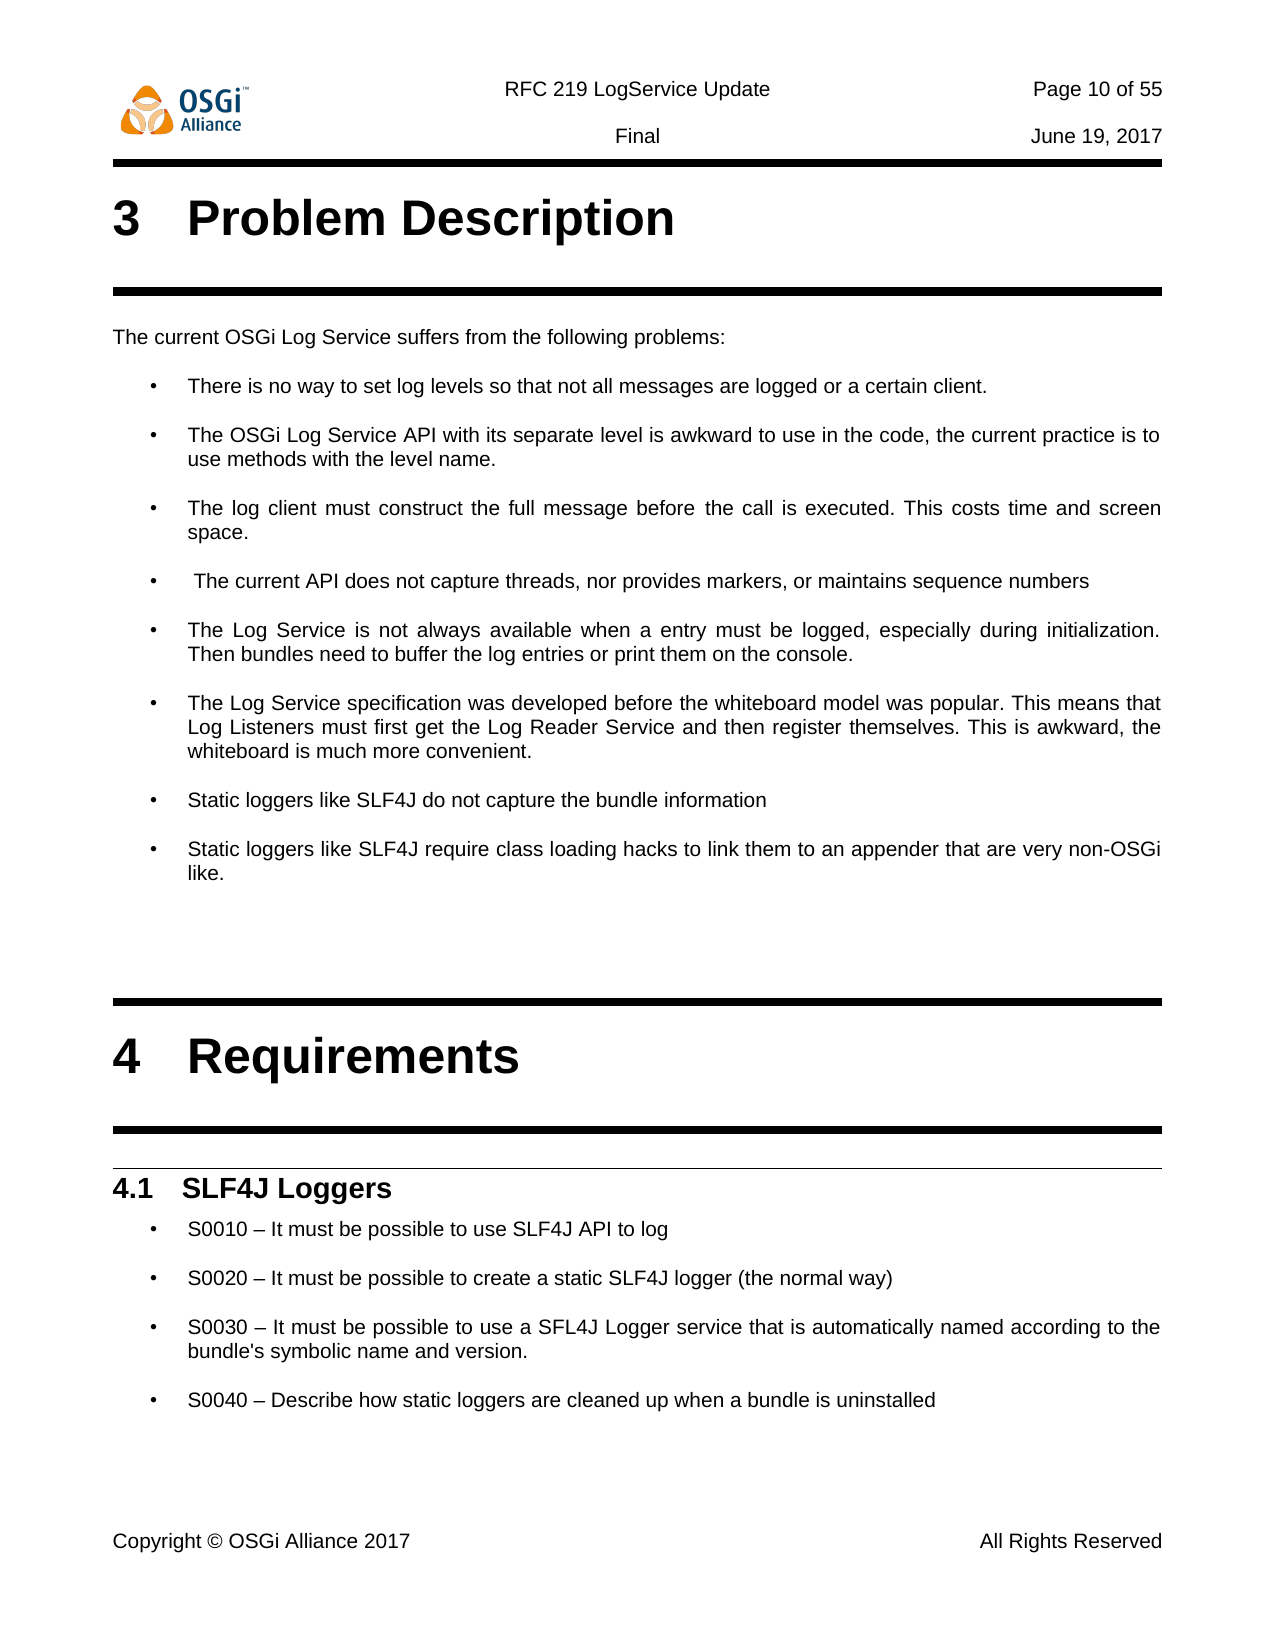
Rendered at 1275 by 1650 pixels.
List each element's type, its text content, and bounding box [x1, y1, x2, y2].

list S0010 – It must be possible to use SLF4J API to log [150, 1217, 1162, 1241]
list There is no way to set log levels so that not all messages are logged or a certain client. [150, 374, 1162, 398]
list S0030 – It must be possible to use a SFL4J Logger service that is automatically named according to the bundle's symbolic name and version. [150, 1315, 1162, 1363]
list The Log Service specification was developed before the whiteboard model was popular. This means that Log Listeners must first get the Log Reader Service and then register themselves. This is awkward, the whiteboard is much more convenient. [150, 691, 1162, 763]
text The current OSGi Log Service suffers from the following problems: [112, 325, 1162, 349]
list S0020 – It must be possible to create a static SLF4J logger (the normal way) [150, 1266, 1162, 1290]
subtitle Problem Description [112, 160, 1162, 296]
list S0040 – Describe how static loggers are cleaned up when a bundle is uninstalled [150, 1388, 1162, 1412]
subtitle SLF4J Loggers [112, 1169, 1162, 1204]
list Static loggers like SLF4J do not capture the bundle information [150, 788, 1162, 812]
list Static loggers like SLF4J require class loading hacks to link them to an appender that are very non-OSGi like. [150, 837, 1162, 885]
subtitle Requirements [112, 999, 1162, 1134]
picture [113, 78, 257, 142]
list The Log Service is not always available when a entry must be logged, especially during initialization. Then bundles need to buffer the log entries or print them on the console. [150, 618, 1162, 666]
list The log client must construct the full message before the call is executed. This costs time and screen space. [150, 496, 1162, 544]
list The current API does not capture threads, nor provides markers, or maintains sequence numbers [150, 569, 1162, 593]
list The OSGi Log Service API with its separate level is awkward to use in the code, the current practice is to use methods with the level name. [150, 423, 1162, 471]
